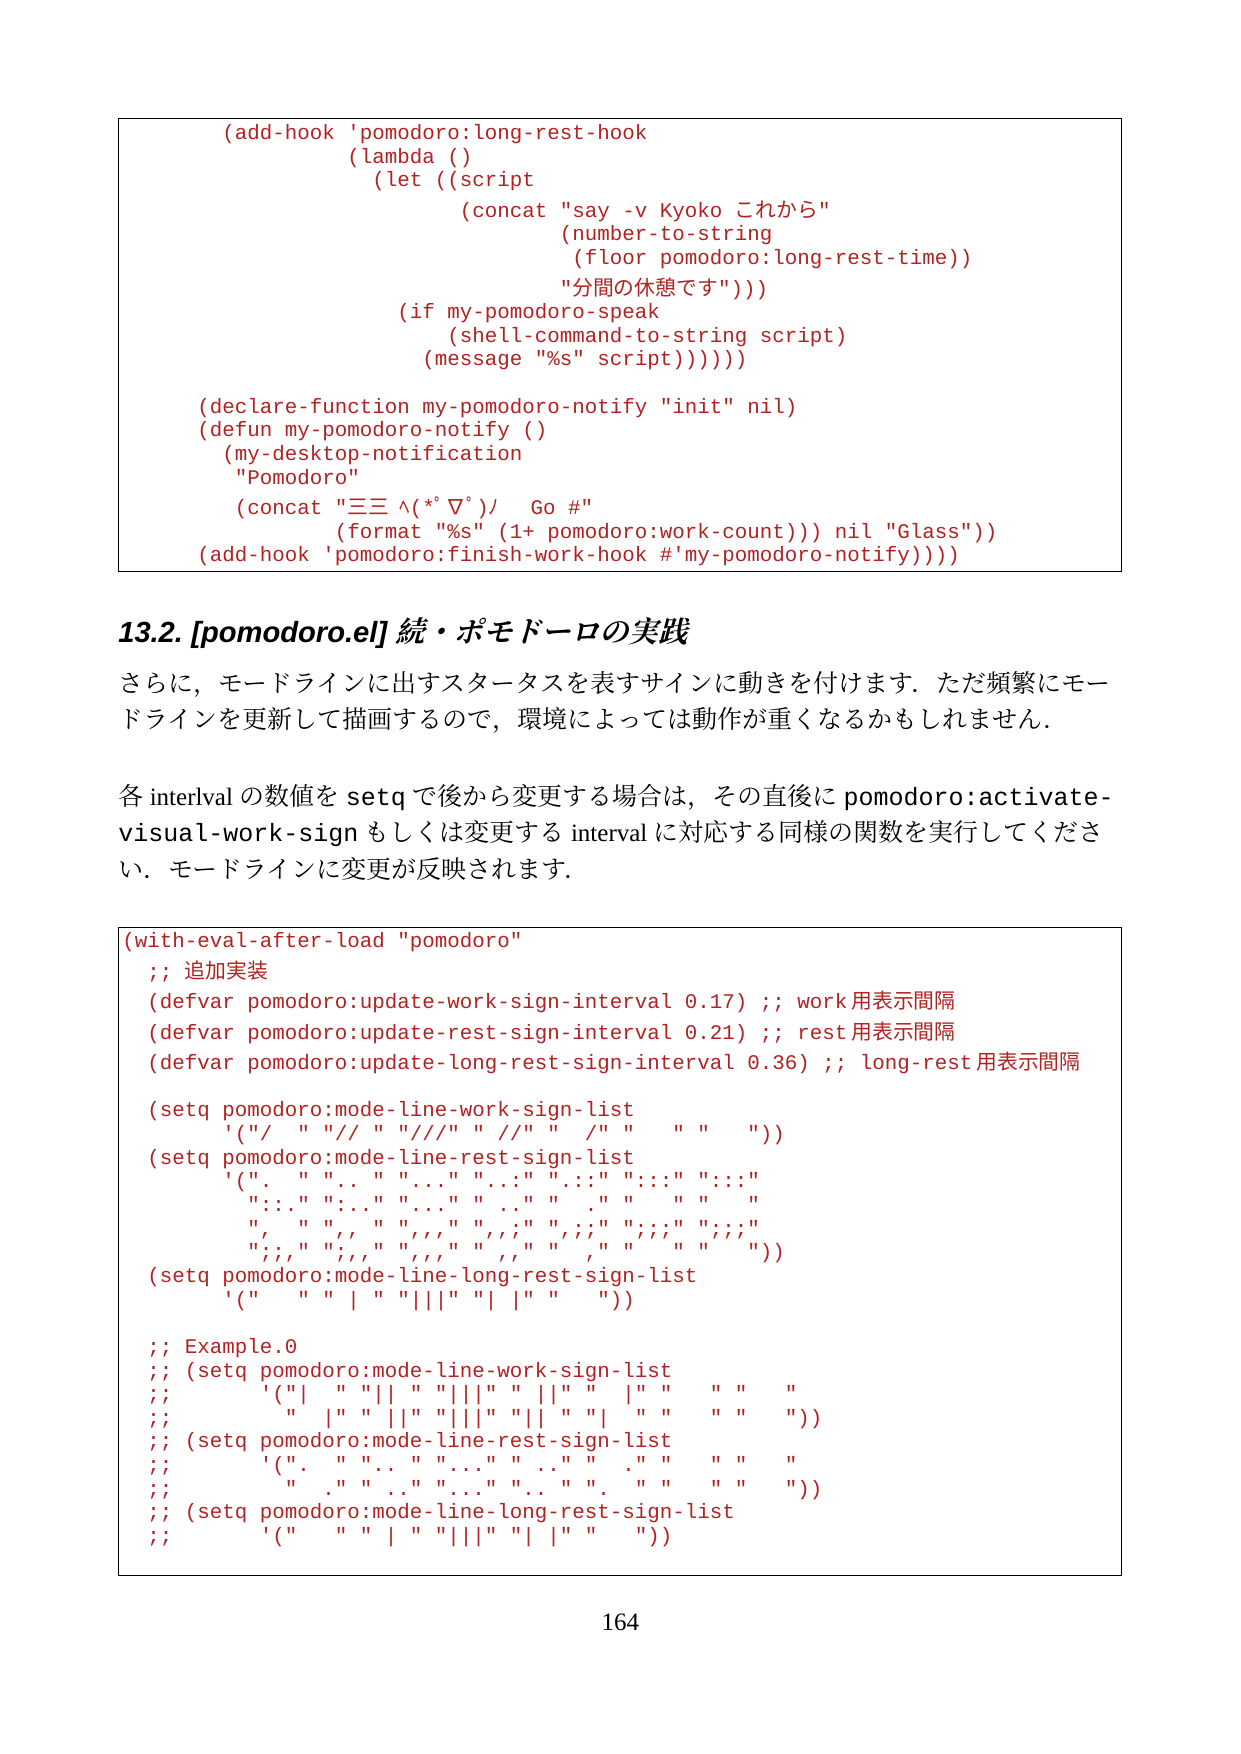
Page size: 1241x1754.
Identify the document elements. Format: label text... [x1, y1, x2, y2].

text ;; " |" " ||" "|||" "|| " "| " " " " ")) [119, 1403, 1121, 1427]
text "Pomodoro" [119, 463, 1121, 486]
text (add-hook 'pomodoro:finish-work-hook #'my-pomodoro-notify)))) [119, 540, 1121, 571]
text ;; '(". " ".. " "..." " .." " ." " " " " [119, 1450, 1121, 1474]
text (defvar pomodoro:update-work-sign-interval 0.17) ;; work用表示間隔 [119, 981, 1121, 1011]
text (message "%s" script)))))) [119, 344, 1121, 368]
text ";;," ";,," ",,," " ,," " ," " " " ")) [119, 1237, 1121, 1261]
text (my-desktop-notification [119, 439, 1121, 463]
text (declare-function my-pomodoro-notify "init" nil) [119, 392, 1121, 415]
text ;; '(" " " | " "|||" "| |" " ")) [119, 1521, 1121, 1545]
text (setq pomodoro:mode-line-long-rest-sign-list [119, 1261, 1121, 1285]
text '("/ " "// " "///" " //" " /" " " " ")) [119, 1119, 1121, 1143]
subtitle [pomodoro.el] 続・ポモドーロの実践 [118, 609, 1122, 651]
text "分間の休憩です"))) [119, 267, 1121, 297]
text ", " ",, " ",,," ",,;" ",;;" ";;;" ";;;" [119, 1214, 1121, 1237]
text (setq pomodoro:mode-line-rest-sign-list [119, 1143, 1121, 1166]
text '(" " " | " "|||" "| |" " ")) [119, 1285, 1121, 1308]
text (with-eval-after-load "pomodoro" [119, 928, 1121, 950]
text (number-to-string [119, 219, 1121, 243]
text ;; " ." " .." "..." ".. " ". " " " " ")) [119, 1474, 1121, 1497]
text (shell-command-to-string script) [119, 321, 1121, 344]
text (concat "三三 ﾍ(*ﾟ∇ﾟ)ﾉ Go #" [119, 486, 1121, 517]
text (defvar pomodoro:update-rest-sign-interval 0.21) ;; rest用表示間隔 [119, 1011, 1121, 1041]
text ;; Example.0 [119, 1332, 1121, 1356]
text (concat "say -v Kyoko これから" [119, 189, 1121, 219]
text '(". " ".. " "..." "..:" ".::" ":::" ":::" [119, 1166, 1121, 1190]
text (add-hook 'pomodoro:long-rest-hook [119, 119, 1121, 142]
text (defun my-pomodoro-notify () [119, 415, 1121, 439]
text (let ((script [119, 165, 1121, 189]
text さらに，モードラインに出すスタータスを表すサインに動きを付けます．ただ頻繁にモードラインを更新して描画するので，環境によっては動作が重くなるかもしれません． [118, 664, 1122, 764]
text (setq pomodoro:mode-line-work-sign-list [119, 1096, 1121, 1119]
text (floor pomodoro:long-rest-time)) [119, 243, 1121, 267]
text "::." ":.." "..." " .." " ." " " " " [119, 1190, 1121, 1214]
text 各 interlval の数値を setq で後から変更する場合は，その直後に pomodoro:activate-visual-work-sign もしくは変更する interval に対応する同様の関数を実行してください．モードラインに変更が反映されます． [118, 777, 1122, 914]
text ;; (setq pomodoro:mode-line-long-rest-sign-list [119, 1497, 1121, 1521]
text (defvar pomodoro:update-long-rest-sign-interval 0.36) ;; long-rest用表示間隔 [119, 1041, 1121, 1072]
text ;; 追加実装 [119, 950, 1121, 981]
text ;; (setq pomodoro:mode-line-rest-sign-list [119, 1427, 1121, 1450]
text (if my-pomodoro-speak [119, 297, 1121, 321]
text ;; (setq pomodoro:mode-line-work-sign-list [119, 1356, 1121, 1379]
text ;; '("| " "|| " "|||" " ||" " |" " " " " [119, 1379, 1121, 1403]
text (format "%s" (1+ pomodoro:work-count))) nil "Glass")) [119, 517, 1121, 540]
text (lambda () [119, 142, 1121, 165]
